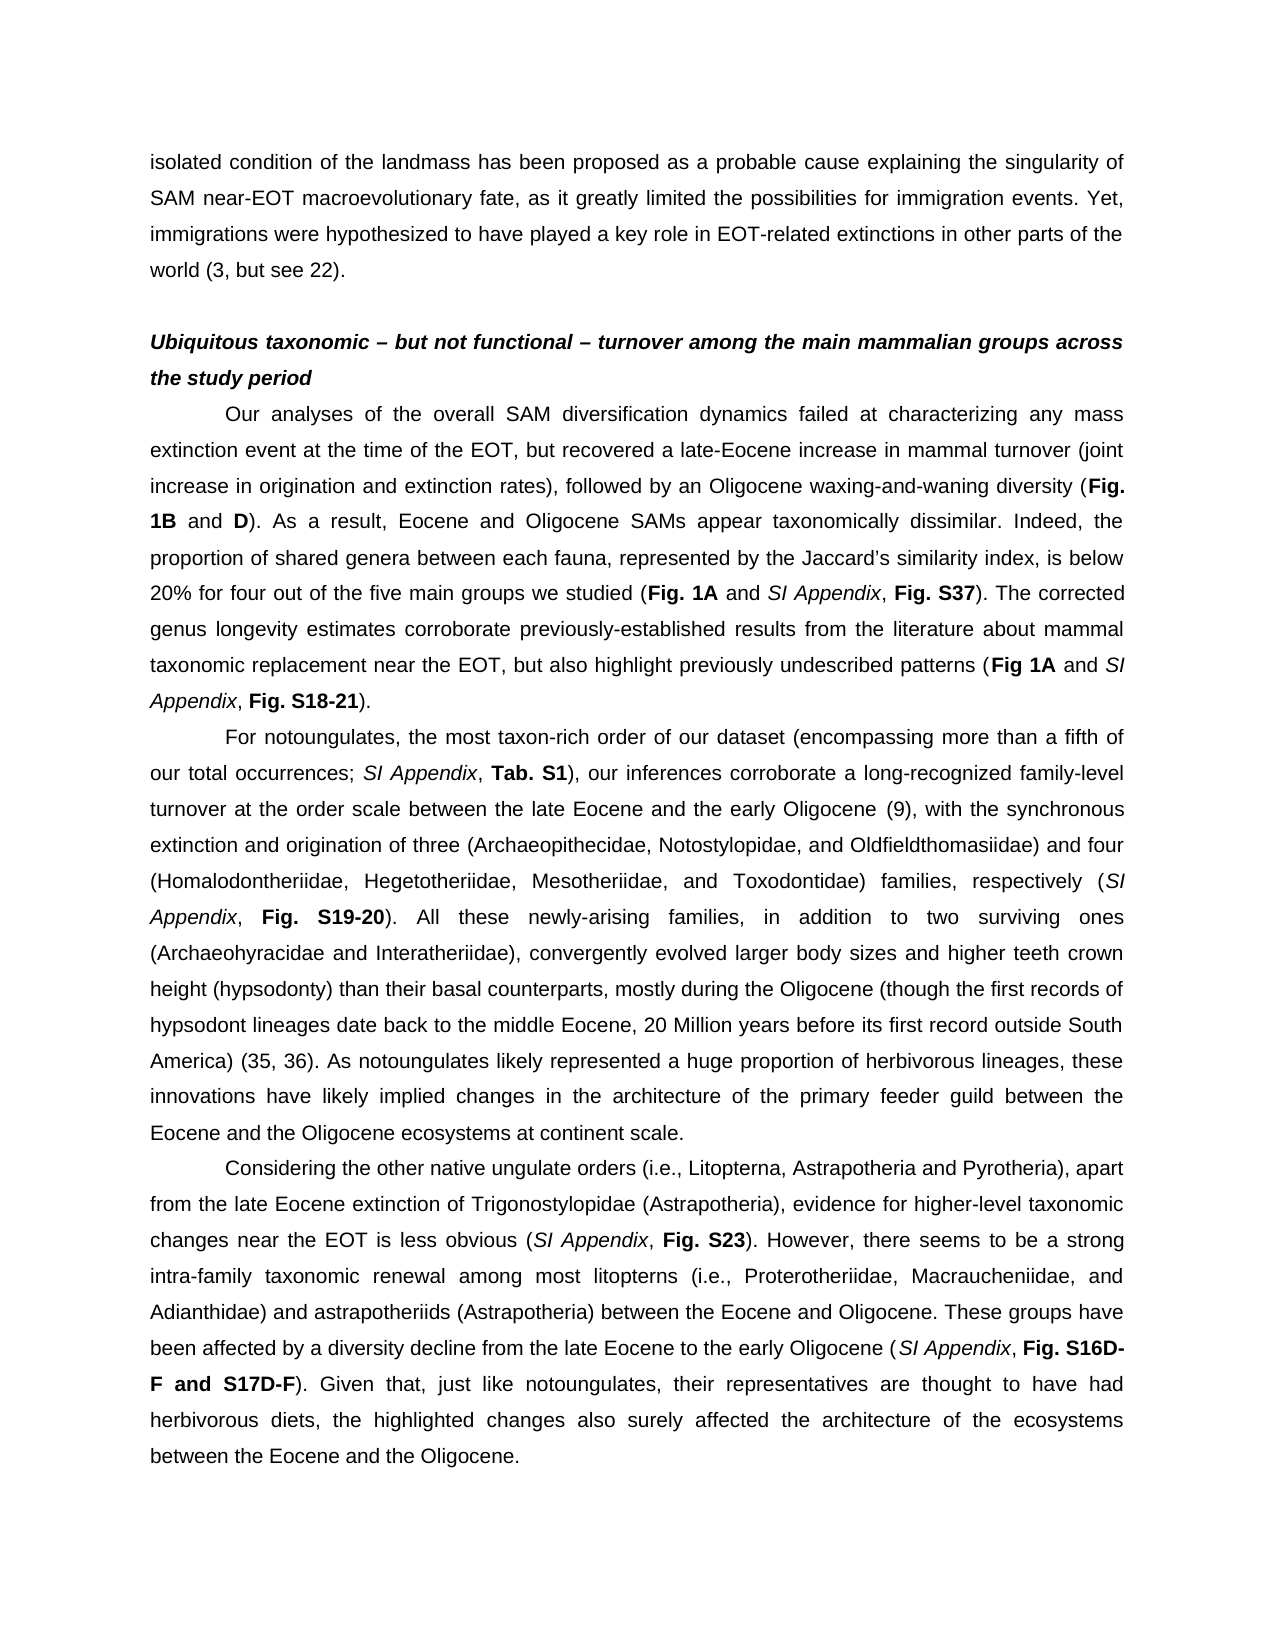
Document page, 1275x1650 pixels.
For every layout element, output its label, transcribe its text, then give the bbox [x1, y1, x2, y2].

text Our analyses of the overall SAM diversification dynamics failed at characterizing any mass extinction event at the time of the EOT, but recovered a late-Eocene increase in mammal turnover (joint increase in origination and extinction rates), followed by an Oligocene waxing-and-waning diversity (Fig. 1B and D). As a result, Eocene and Oligocene SAMs appear taxonomically dissimilar. Indeed, the proportion of shared genera between each fauna, represented by the Jaccard’s similarity index, is below 20% for four out of the five main groups we studied (Fig. 1A and SI Appendix, Fig. S37). The corrected genus longevity estimates corroborate previously-established results from the literature about mammal taxonomic replacement near the EOT, but also highlight previously undescribed patterns (Fig 1A and SI Appendix, Fig. S18-21). [150, 402, 1125, 713]
text Ubiquitous taxonomic – but not functional – turnover among the main mammalian groups across the study period [150, 330, 1125, 389]
text Considering the other native ungulate orders (i.e., Litopterna, Astrapotheria and Pyrotheria), apart from the late Eocene extinction of Trigonostylopidae (Astrapotheria), evidence for higher-level taxonomic changes near the EOT is less obvious (SI Appendix, Fig. S23). However, there seems to be a strong intra-family taxonomic renewal among most litopterns (i.e., Proterotheriidae, Macraucheniidae, and Adianthidae) and astrapotheriids (Astrapotheria) between the Eocene and Oligocene. These groups have been affected by a diversity decline from the late Eocene to the early Oligocene (SI Appendix, Fig. S16D-F and S17D-F). Given that, just like notoungulates, their representatives are thought to have had herbivorous diets, the highlighted changes also surely affected the architecture of the ecosystems between the Eocene and the Oligocene. [150, 1156, 1125, 1468]
text For notoungulates, the most taxon-rich order of our dataset (encompassing more than a fifth of our total occurrences; SI Appendix, Tab. S1), our inferences corroborate a long-recognized family-level turnover at the order scale between the late Eocene and the early Oligocene (9), with the synchronous extinction and origination of three (Archaeopithecidae, Notostylopidae, and Oldfieldthomasiidae) and four (Homalodontheriidae, Hegetotheriidae, Mesotheriidae, and Toxodontidae) families, respectively (SI Appendix, Fig. S19-20). All these newly-arising families, in addition to two surviving ones (Archaeohyracidae and Interatheriidae), convergently evolved larger body sizes and higher teeth crown height (hypsodonty) than their basal counterparts, mostly during the Oligocene (though the first records of hypsodont lineages date back to the middle Eocene, 20 Million years before its first record outside South America) (35, 36). As notoungulates likely represented a huge proportion of herbivorous lineages, these innovations have likely implied changes in the architecture of the primary feeder guild between the Eocene and the Oligocene ecosystems at continent scale. [150, 725, 1125, 1144]
text isolated condition of the landmass has been proposed as a probable cause explaining the singularity of SAM near-EOT macroevolutionary fate, as it greatly limited the possibilities for immigration events. Yet, immigrations were hypothesized to have played a key role in EOT-related extinctions in other parts of the world (3, but see 22). [150, 150, 1125, 282]
